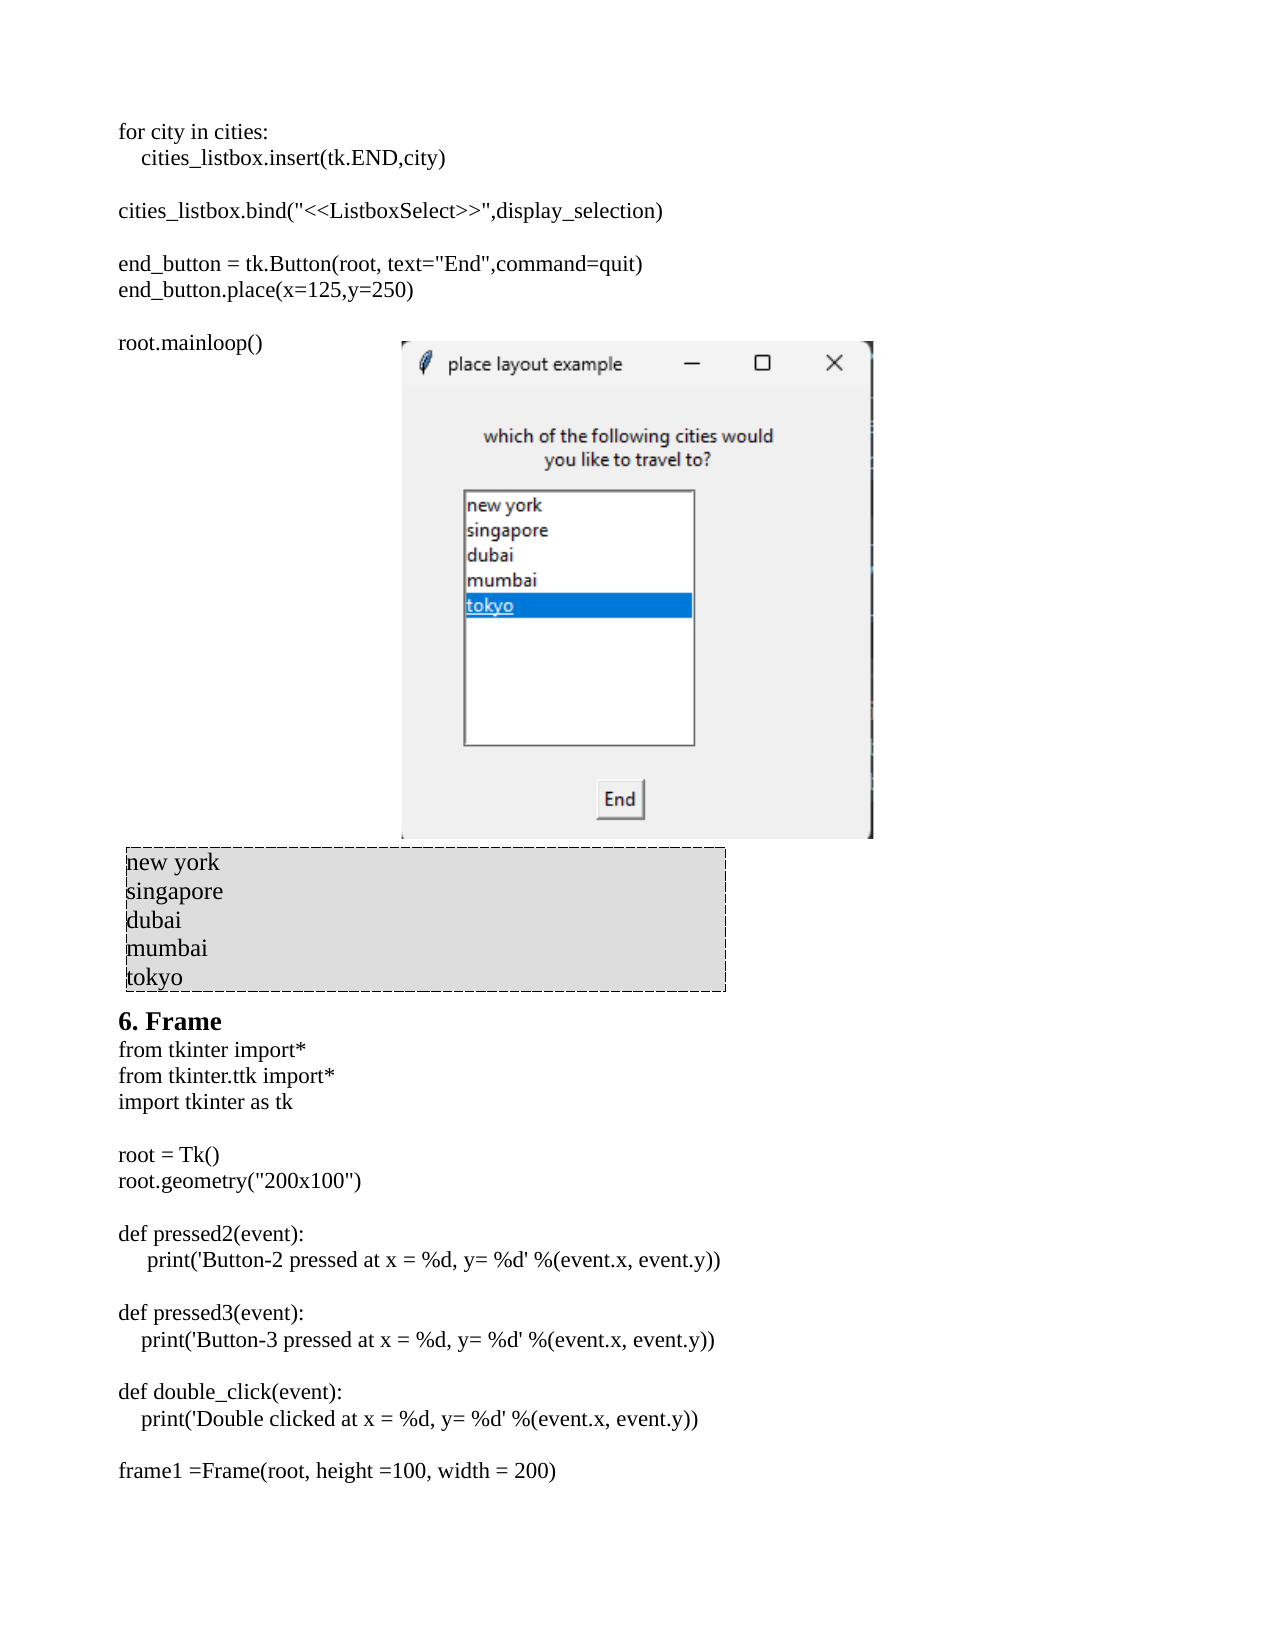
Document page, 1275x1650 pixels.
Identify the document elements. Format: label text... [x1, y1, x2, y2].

text root = Tk() [118, 1141, 1157, 1167]
picture [401, 341, 874, 839]
text 6. Frame [118, 1004, 1157, 1036]
text def double_click(event): [118, 1378, 1157, 1405]
text import tkinter as tk [118, 1088, 1157, 1115]
text cities_listbox.insert(tk.END,city) [118, 144, 1157, 171]
text from tkinter import* [118, 1036, 1157, 1062]
text for city in cities: [118, 118, 1157, 144]
text frame1 =Frame(root, height =100, width = 200) [118, 1457, 1157, 1484]
text def pressed3(event): [118, 1299, 1157, 1326]
text def pressed2(event): [118, 1220, 1157, 1247]
text print('Button-2 pressed at x = %d, y= %d' %(event.x, event.y)) [118, 1247, 1157, 1273]
text from tkinter.ttk import* [118, 1062, 1157, 1088]
text root.geometry("200x100") [118, 1167, 1157, 1194]
text root.mainloop() [118, 329, 1157, 355]
text print('Double clicked at x = %d, y= %d' %(event.x, event.y)) [118, 1405, 1157, 1431]
text end_button = tk.Button(root, text="End",command=quit) [118, 250, 1157, 276]
text cities_listbox.bind("<<ListboxSelect>>",display_selection) [118, 197, 1157, 223]
text end_button.place(x=125,y=250) [118, 276, 1157, 303]
text print('Button-3 pressed at x = %d, y= %d' %(event.x, event.y)) [118, 1326, 1157, 1352]
